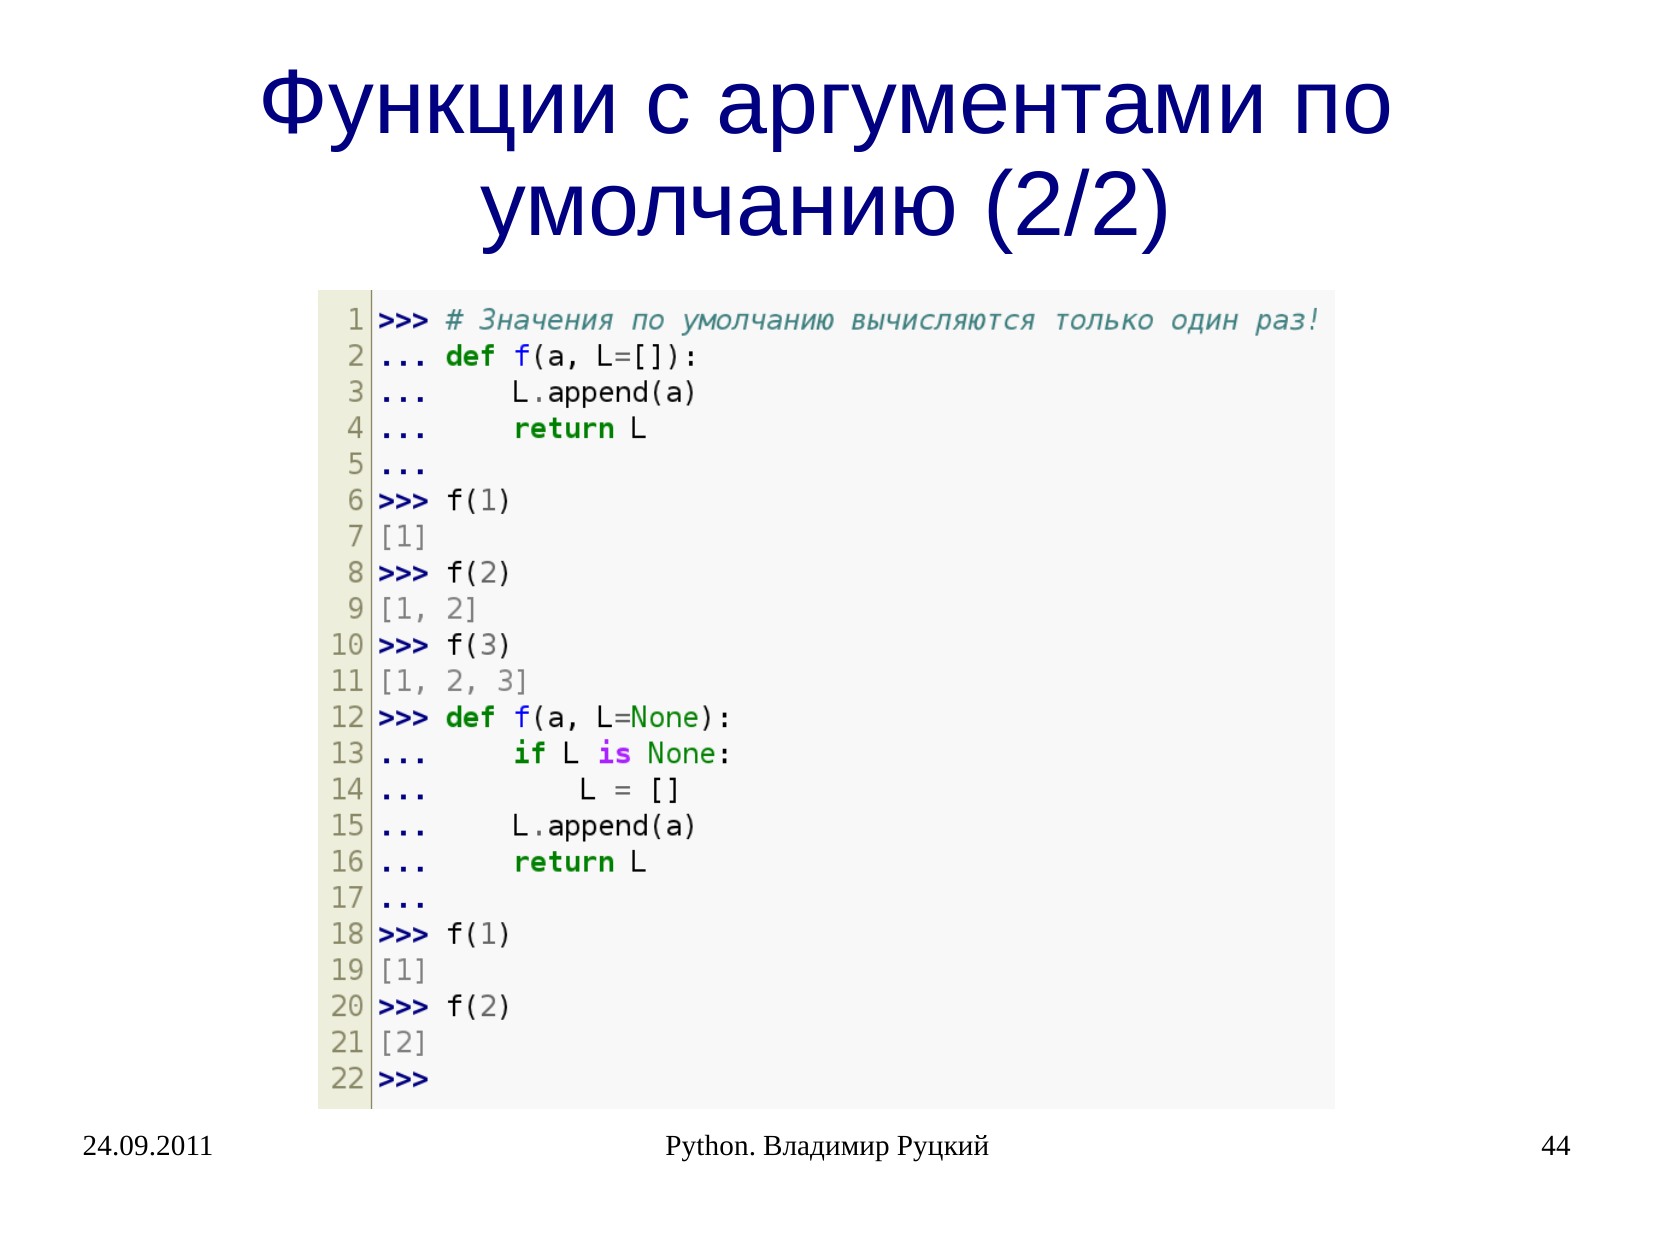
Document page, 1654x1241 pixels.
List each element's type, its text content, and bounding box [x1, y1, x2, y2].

picture [318, 290, 1335, 1109]
title Функции с аргументами по умолчанию (2/2) [82, 49, 1571, 257]
